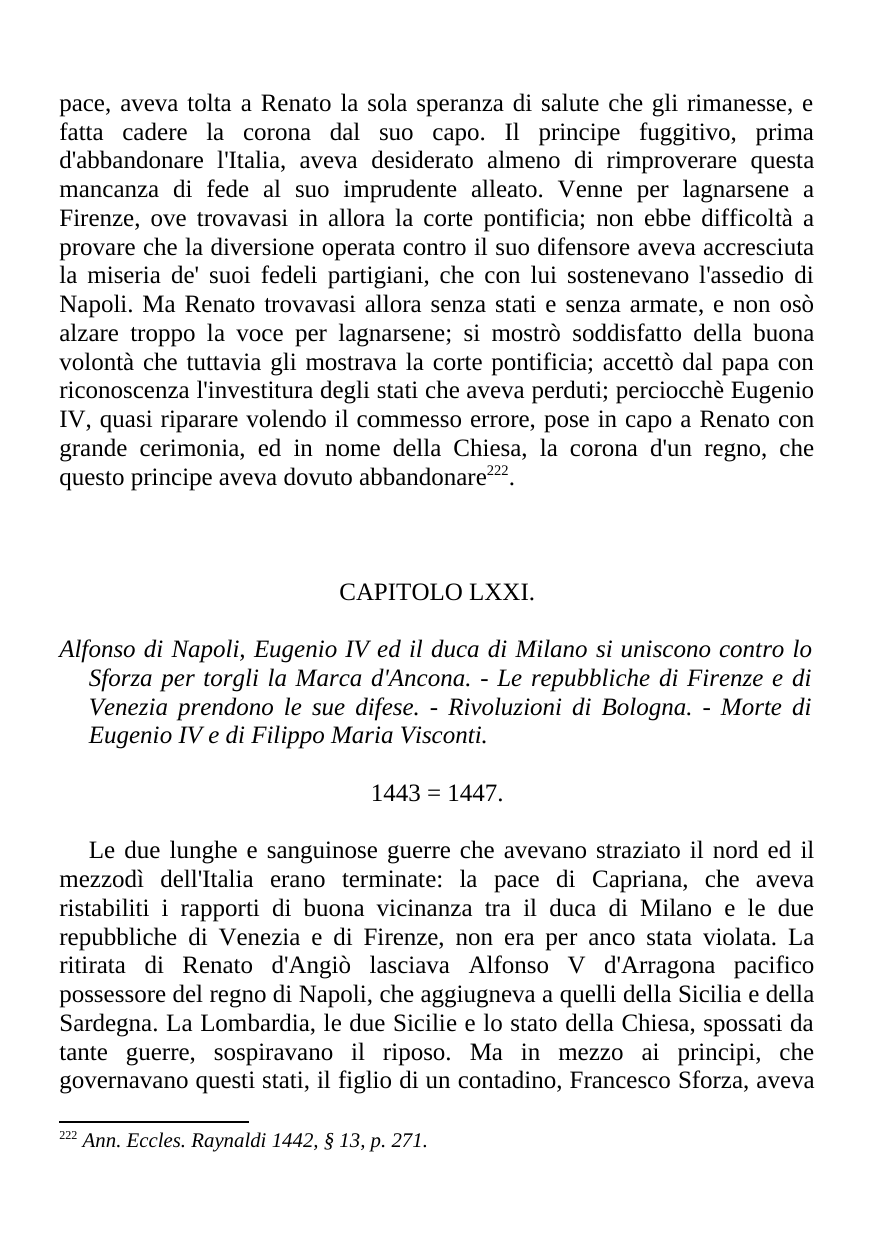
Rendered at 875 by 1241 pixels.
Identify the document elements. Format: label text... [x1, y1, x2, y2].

text Alfonso di Napoli, Eugenio IV ed il duca di Milano si uniscono contro lo Sforza per torgli la Marca d'Ancona. - Le repubbliche di Firenze e di Venezia prendono le sue difese. - Rivoluzioni di Bologna. - Morte di Eugenio IV e di Filippo Maria Visconti. [59, 634, 815, 749]
text Ann. Eccles. Raynaldi 1442, § 13, p. 271. [59, 1128, 815, 1152]
text 1443 = 1447. [59, 778, 815, 807]
text Le due lunghe e sanguinose guerre che avevano straziato il nord ed il mezzodì dell'Italia erano terminate: la pace di Capriana, che aveva ristabiliti i rapporti di buona vicinanza tra il duca di Milano e le due repubbliche di Venezia e di Firenze, non era per anco stata violata. La ritirata di Renato d'Angiò lasciava Alfonso V d'Arragona pacifico possessore del regno di Napoli, che aggiugneva a quelli della Sicilia e della Sardegna. La Lombardia, le due Sicilie e lo stato della Chiesa, spossati da tante guerre, sospiravano il riposo. Ma in mezzo ai principi, che governavano questi stati, il figlio di un contadino, Francesco Sforza, aveva [59, 835, 815, 1094]
text pace, aveva tolta a Renato la sola speranza di salute che gli rimanesse, e fatta cadere la corona dal suo capo. Il principe fuggitivo, prima d'abbandonare l'Italia, aveva desiderato almeno di rimproverare questa mancanza di fede al suo imprudente alleato. Venne per lagnarsene a Firenze, ove trovavasi in allora la corte pontificia; non ebbe difficoltà a provare che la diversione operata contro il suo difensore aveva accresciuta la miseria de' suoi fedeli partigiani, che con lui sostenevano l'assedio di Napoli. Ma Renato trovavasi allora senza stati e senza armate, e non osò alzare troppo la voce per lagnarsene; si mostrò soddisfatto della buona volontà che tuttavia gli mostrava la corte pontificia; accettò dal papa con riconoscenza l'investitura degli stati che aveva perduti; perciocchè Eugenio IV, quasi riparare volendo il commesso errore, pose in capo a Renato con grande cerimonia, ed in nome della Chiesa, la corona d'un regno, che questo principe aveva dovuto abbandonare. [59, 88, 815, 490]
text CAPITOLO LXXI. [59, 577, 815, 605]
